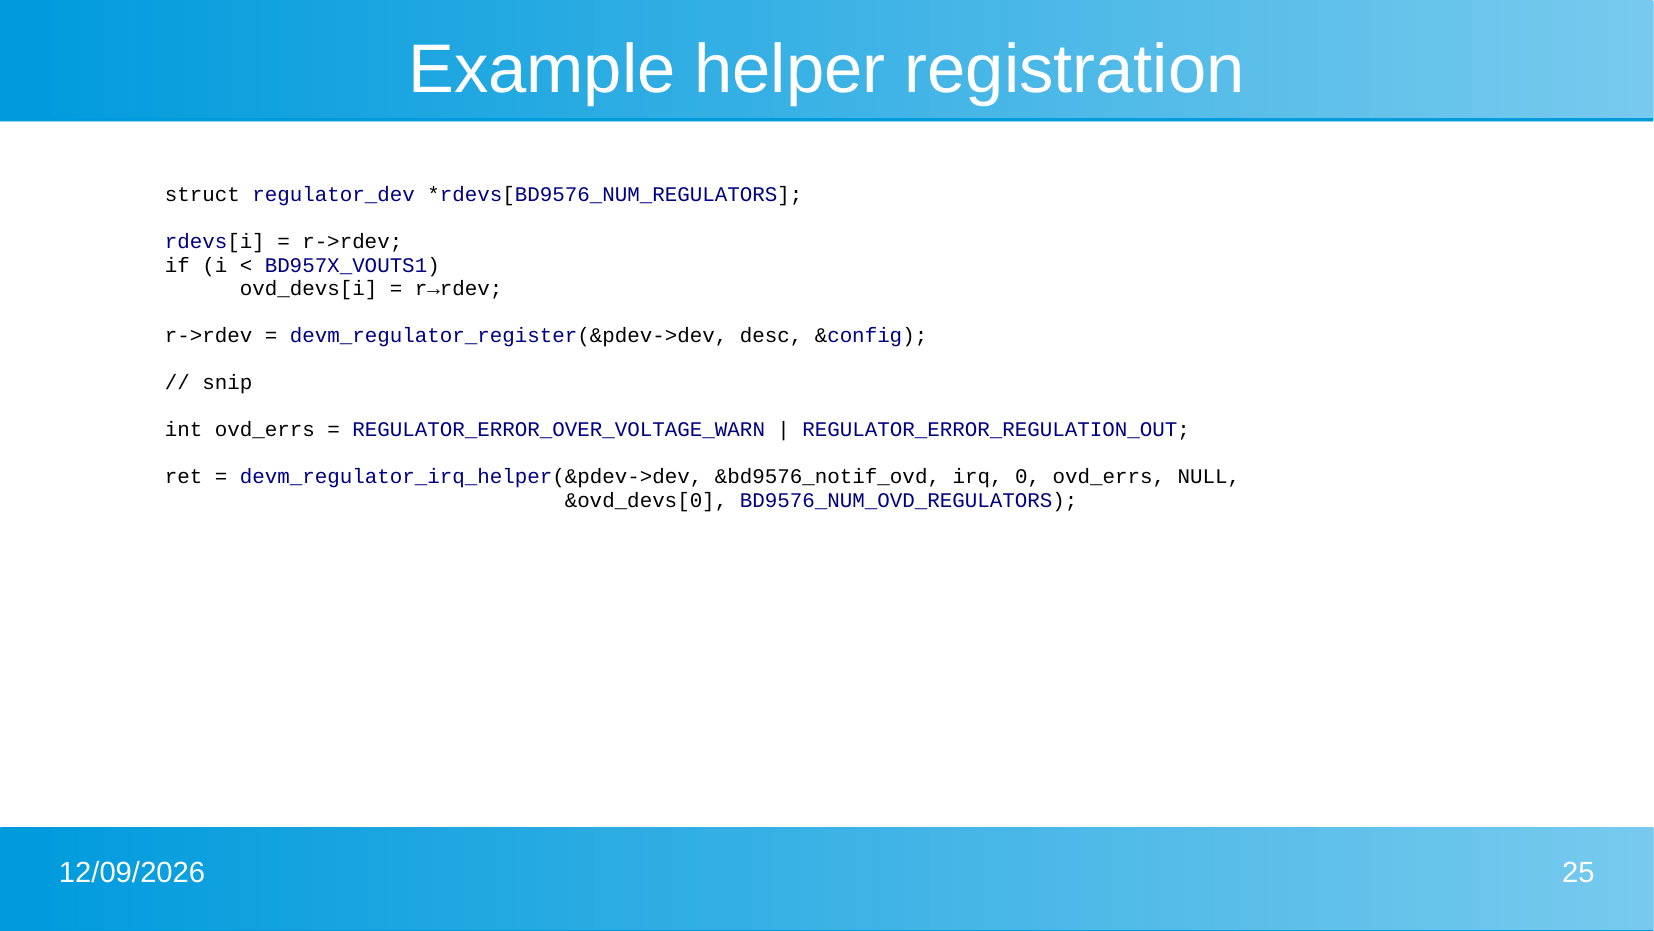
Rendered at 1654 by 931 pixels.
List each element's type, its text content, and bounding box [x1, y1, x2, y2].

text_box [555, 424, 561, 435]
title Example helper registration [58, 29, 1595, 108]
text_box [892, 424, 898, 435]
text_box [967, 424, 973, 435]
text_box [630, 424, 636, 435]
text_box [517, 424, 523, 435]
text_box [217, 426, 223, 435]
text_box [442, 424, 448, 435]
list [58, 177, 1595, 768]
text_box struct regulator_dev *rdevs[BD9576_NUM_REGULATORS]; rdevs[i] = r->rdev; if (i < BD957X_VOUTS1) ovd_devs[i] = r→rdev; r->rdev = devm_regulator_register(&pdev->dev, desc, &config); // snip int ovd_errs = REGULATOR_ERROR_OVER_VOLTAGE_WARN | REGULATOR_ERROR_REGULATION_OUT; ret = devm_regulator_irq_helper(&pdev->dev, &bd9576_notif_ovd, irq, 0, ovd_errs, NULL, &ovd_devs[0], BD9576_NUM_OVD_REGULATORS); [150, 177, 1388, 413]
text_box [242, 426, 248, 435]
text_box [755, 425, 760, 436]
text_box [150, 413, 1030, 436]
